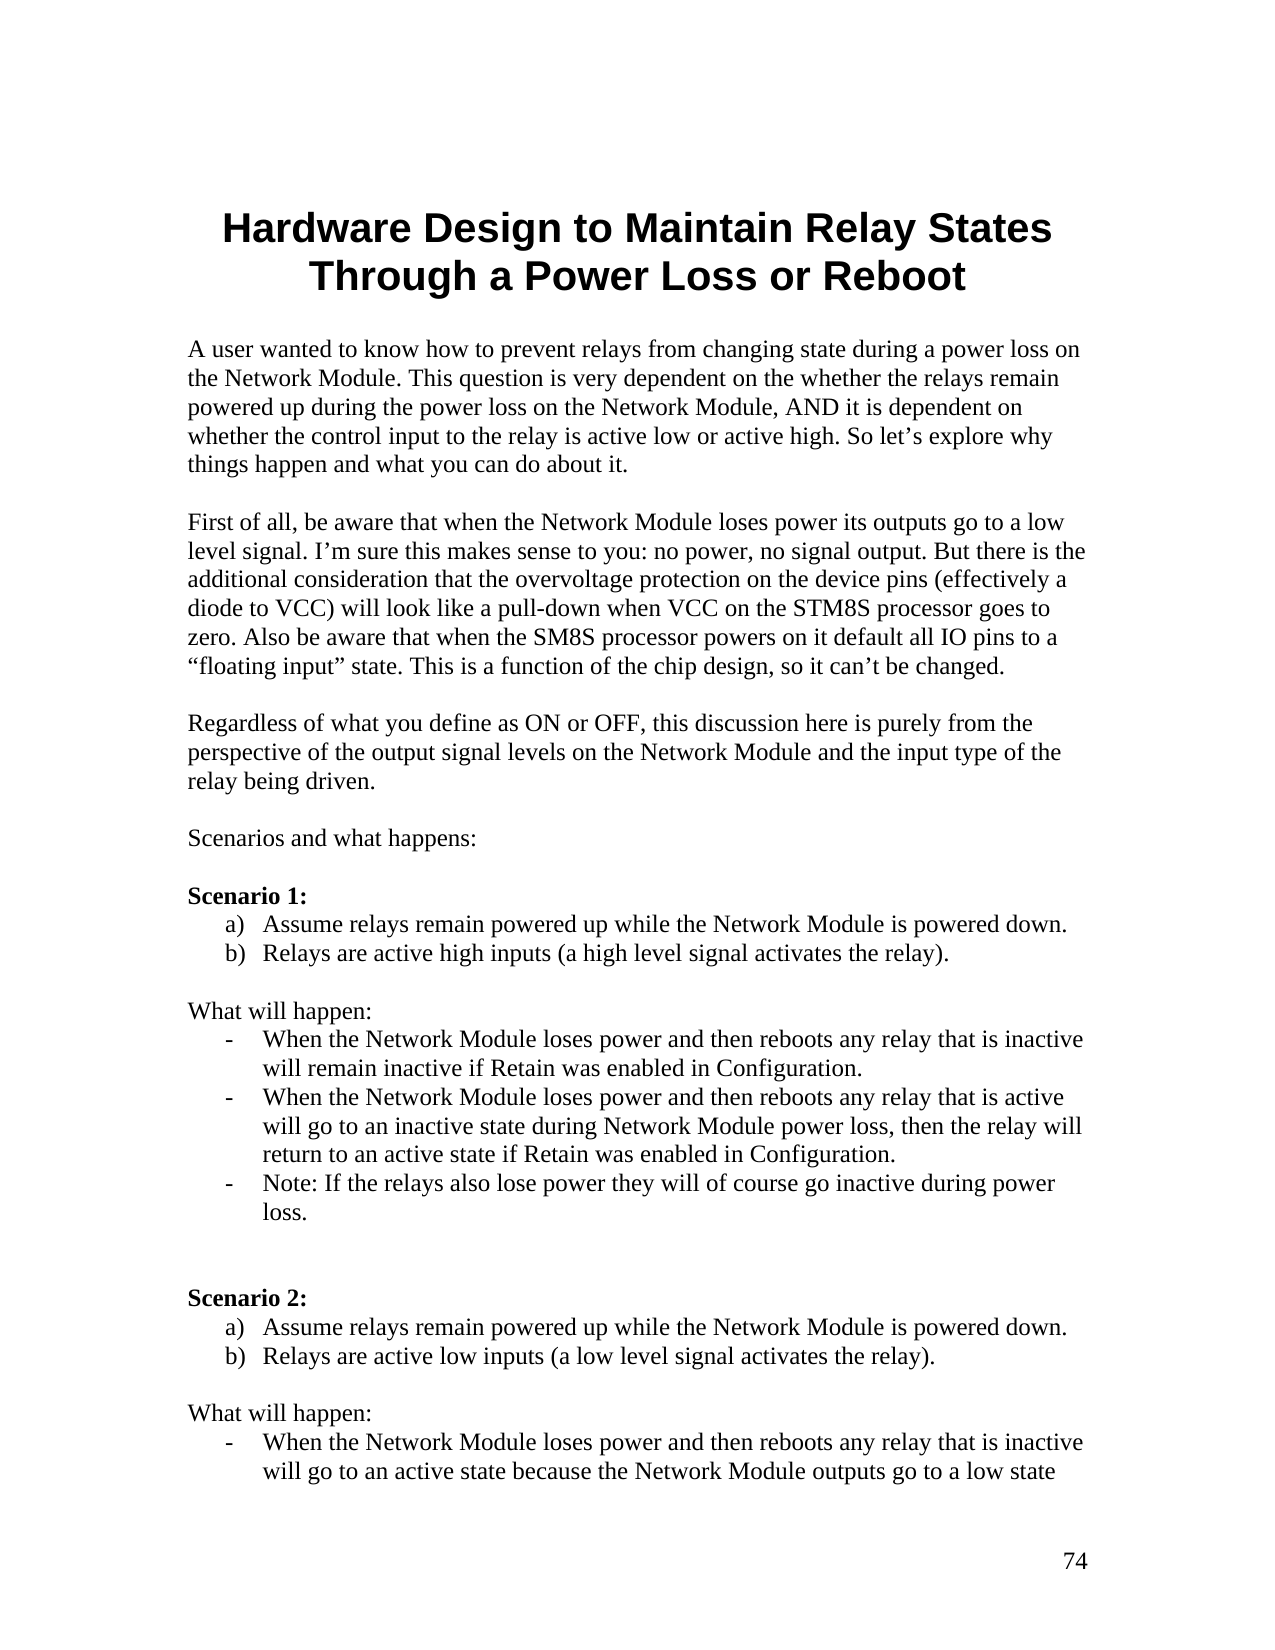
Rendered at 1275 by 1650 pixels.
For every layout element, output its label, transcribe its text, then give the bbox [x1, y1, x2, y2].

text Scenario 2: [187, 1283, 1087, 1312]
text Scenario 1: [187, 881, 1087, 909]
list Note: If the relays also lose power they will of course go inactive during power loss. [225, 1168, 1087, 1226]
list When the Network Module loses power and then reboots any relay that is inactive will remain inactive if Retain was enabled in Configuration. [225, 1024, 1087, 1082]
text First of all, be aware that when the Network Module loses power its outputs go to a low level signal. I’m sure this makes sense to you: no power, no signal output. But there is the additional consideration that the overvoltage protection on the device pins (effectively a diode to VCC) will look like a pull-down when VCC on the STM8S processor goes to zero. Also be aware that when the SM8S processor powers on it default all IO pins to a “floating input” state. This is a function of the chip design, so it can’t be changed. [187, 507, 1087, 679]
list Relays are active high inputs (a high level signal activates the relay). [225, 938, 1087, 967]
list Relays are active low inputs (a low level signal activates the relay). [225, 1341, 1087, 1369]
text A user wanted to know how to prevent relays from changing state during a power loss on the Network Module. This question is very dependent on the whether the relays remain powered up during the power loss on the Network Module, AND it is dependent on whether the control input to the relay is active low or active high. So let’s explore why things happen and what you can do about it. [187, 334, 1087, 478]
text Scenarios and what happens: [187, 823, 1087, 852]
subtitle Hardware Design to Maintain Relay States Through a Power Loss or Reboot [187, 204, 1087, 299]
text What will happen: [187, 996, 1087, 1024]
text Regardless of what you define as ON or OFF, this discussion here is purely from the perspective of the output signal levels on the Network Module and the input type of the relay being driven. [187, 708, 1087, 794]
list When the Network Module loses power and then reboots any relay that is inactive will go to an active state because the Network Module outputs go to a low state [225, 1427, 1087, 1484]
list Assume relays remain powered up while the Network Module is powered down. [225, 909, 1087, 938]
text What will happen: [187, 1398, 1087, 1427]
list When the Network Module loses power and then reboots any relay that is active will go to an inactive state during Network Module power loss, then the relay will return to an active state if Retain was enabled in Configuration. [225, 1082, 1087, 1168]
list Assume relays remain powered up while the Network Module is powered down. [225, 1312, 1087, 1341]
